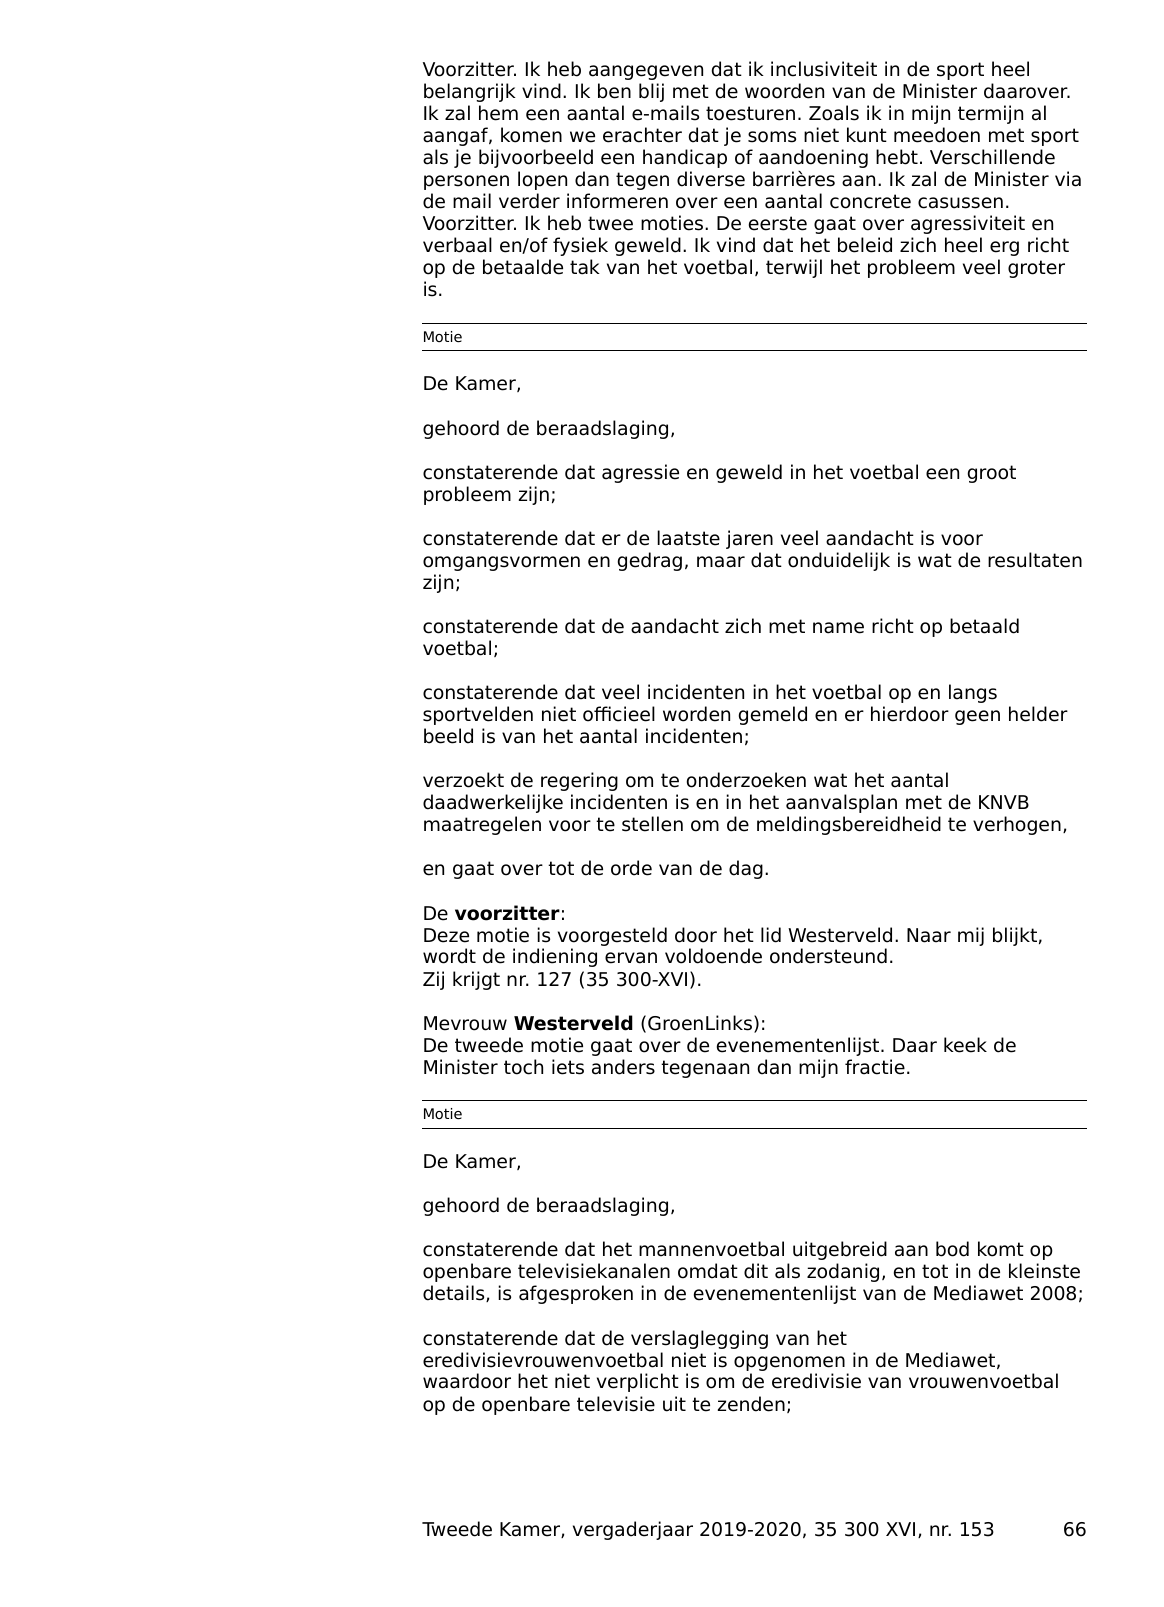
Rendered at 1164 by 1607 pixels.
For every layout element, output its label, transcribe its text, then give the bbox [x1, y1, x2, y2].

text constaterende dat agressie en geweld in het voetbal een groot probleem zijn; [422, 462, 1087, 506]
text Zij krijgt nr. 127 (35 300-XVI). [422, 968, 1087, 990]
text constaterende dat het mannenvoetbal uitgebreid aan bod komt op openbare televisiekanalen omdat dit als zodanig, en tot in de kleinste details, is afgesproken in de evenementenlijst van de Mediawet 2008; [422, 1239, 1087, 1305]
text gehoord de beraadslaging, [422, 417, 1087, 439]
table_header Motie [422, 324, 1087, 350]
text constaterende dat er de laatste jaren veel aandacht is voor omgangsvormen en gedrag, maar dat onduidelijk is wat de resultaten zijn; [422, 528, 1087, 594]
text Deze motie is voorgesteld door het lid Westerveld. Naar mij blijkt, wordt de indiening ervan voldoende ondersteund. [422, 924, 1087, 968]
text Mevrouw Westerveld (GroenLinks): [422, 1013, 1087, 1034]
text en gaat over tot de orde van de dag. [422, 858, 1087, 880]
text De Kamer, [422, 1151, 1087, 1173]
text Voorzitter. Ik heb twee moties. De eerste gaat over agressiviteit en verbaal en/of fysiek geweld. Ik vind dat het beleid zich heel erg richt op de betaalde tak van het voetbal, terwijl het probleem veel groter is. [422, 213, 1087, 301]
text De tweede motie gaat over de evenementenlijst. Daar keek de Minister toch iets anders tegenaan dan mijn fractie. [422, 1034, 1087, 1078]
text constaterende dat de verslaglegging van het eredivisievrouwenvoetbal niet is opgenomen in de Mediawet, waardoor het niet verplicht is om de eredivisie van vrouwenvoetbal op de openbare televisie uit te zenden; [422, 1327, 1087, 1415]
text Voorzitter. Ik heb aangegeven dat ik inclusiviteit in de sport heel belangrijk vind. Ik ben blij met de woorden van de Minister daarover. Ik zal hem een aantal e-mails toesturen. Zoals ik in mijn termijn al aangaf, komen we erachter dat je soms niet kunt meedoen met sport als je bijvoorbeeld een handicap of aandoening hebt. Verschillende personen lopen dan tegen diverse barrières aan. Ik zal de Minister via de mail verder informeren over een aantal concrete casussen. [422, 59, 1087, 213]
table_header Motie [422, 1101, 1087, 1128]
text De Kamer, [422, 373, 1087, 395]
text verzoekt de regering om te onderzoeken wat het aantal daadwerkelijke incidenten is en in het aanvalsplan met de KNVB maatregelen voor te stellen om de meldingsbereidheid te verhogen, [422, 770, 1087, 836]
text constaterende dat veel incidenten in het voetbal op en langs sportvelden niet officieel worden gemeld en er hierdoor geen helder beeld is van het aantal incidenten; [422, 682, 1087, 748]
text gehoord de beraadslaging, [422, 1195, 1087, 1217]
text De voorzitter: [422, 902, 1087, 924]
text constaterende dat de aandacht zich met name richt op betaald voetbal; [422, 616, 1087, 660]
